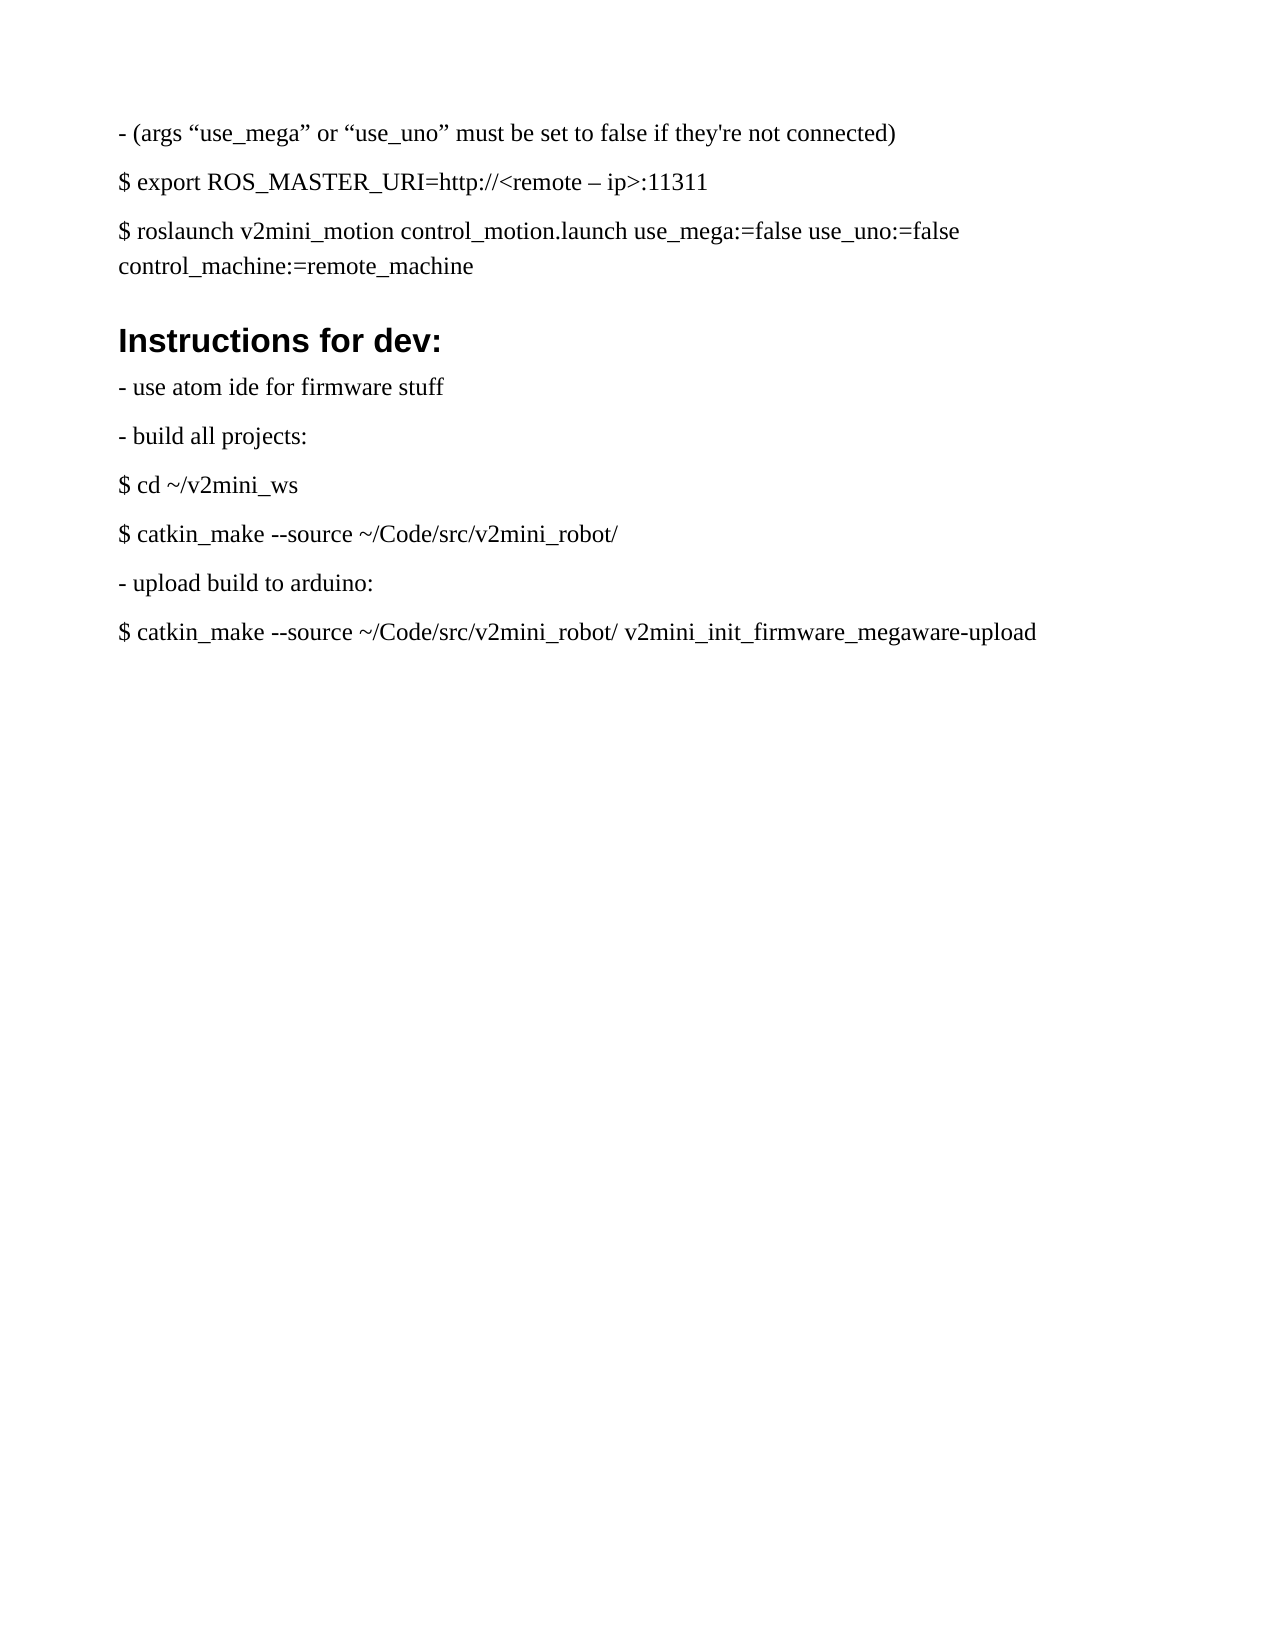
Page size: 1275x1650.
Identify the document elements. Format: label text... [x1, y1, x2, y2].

text $ export ROS_MASTER_URI=http://<remote – ip>:11311 [118, 167, 1157, 196]
text - use atom ide for firmware stuff [118, 372, 1157, 401]
text - (args “use_mega” or “use_uno” must be set to false if they're not connected) [118, 118, 1157, 147]
text $ roslaunch v2mini_motion control_motion.launch use_mega:=false use_uno:=false control_machine:=remote_machine [118, 216, 1157, 279]
text - build all projects: [118, 421, 1157, 449]
text $ catkin_make --source ~/Code/src/v2mini_robot/ [118, 519, 1157, 548]
subtitle Instructions for dev: [118, 321, 1157, 359]
text - upload build to arduino: [118, 568, 1157, 597]
text $ cd ~/v2mini_ws [118, 470, 1157, 499]
text $ catkin_make --source ~/Code/src/v2mini_robot/ v2mini_init_firmware_megaware-upload [118, 617, 1157, 646]
